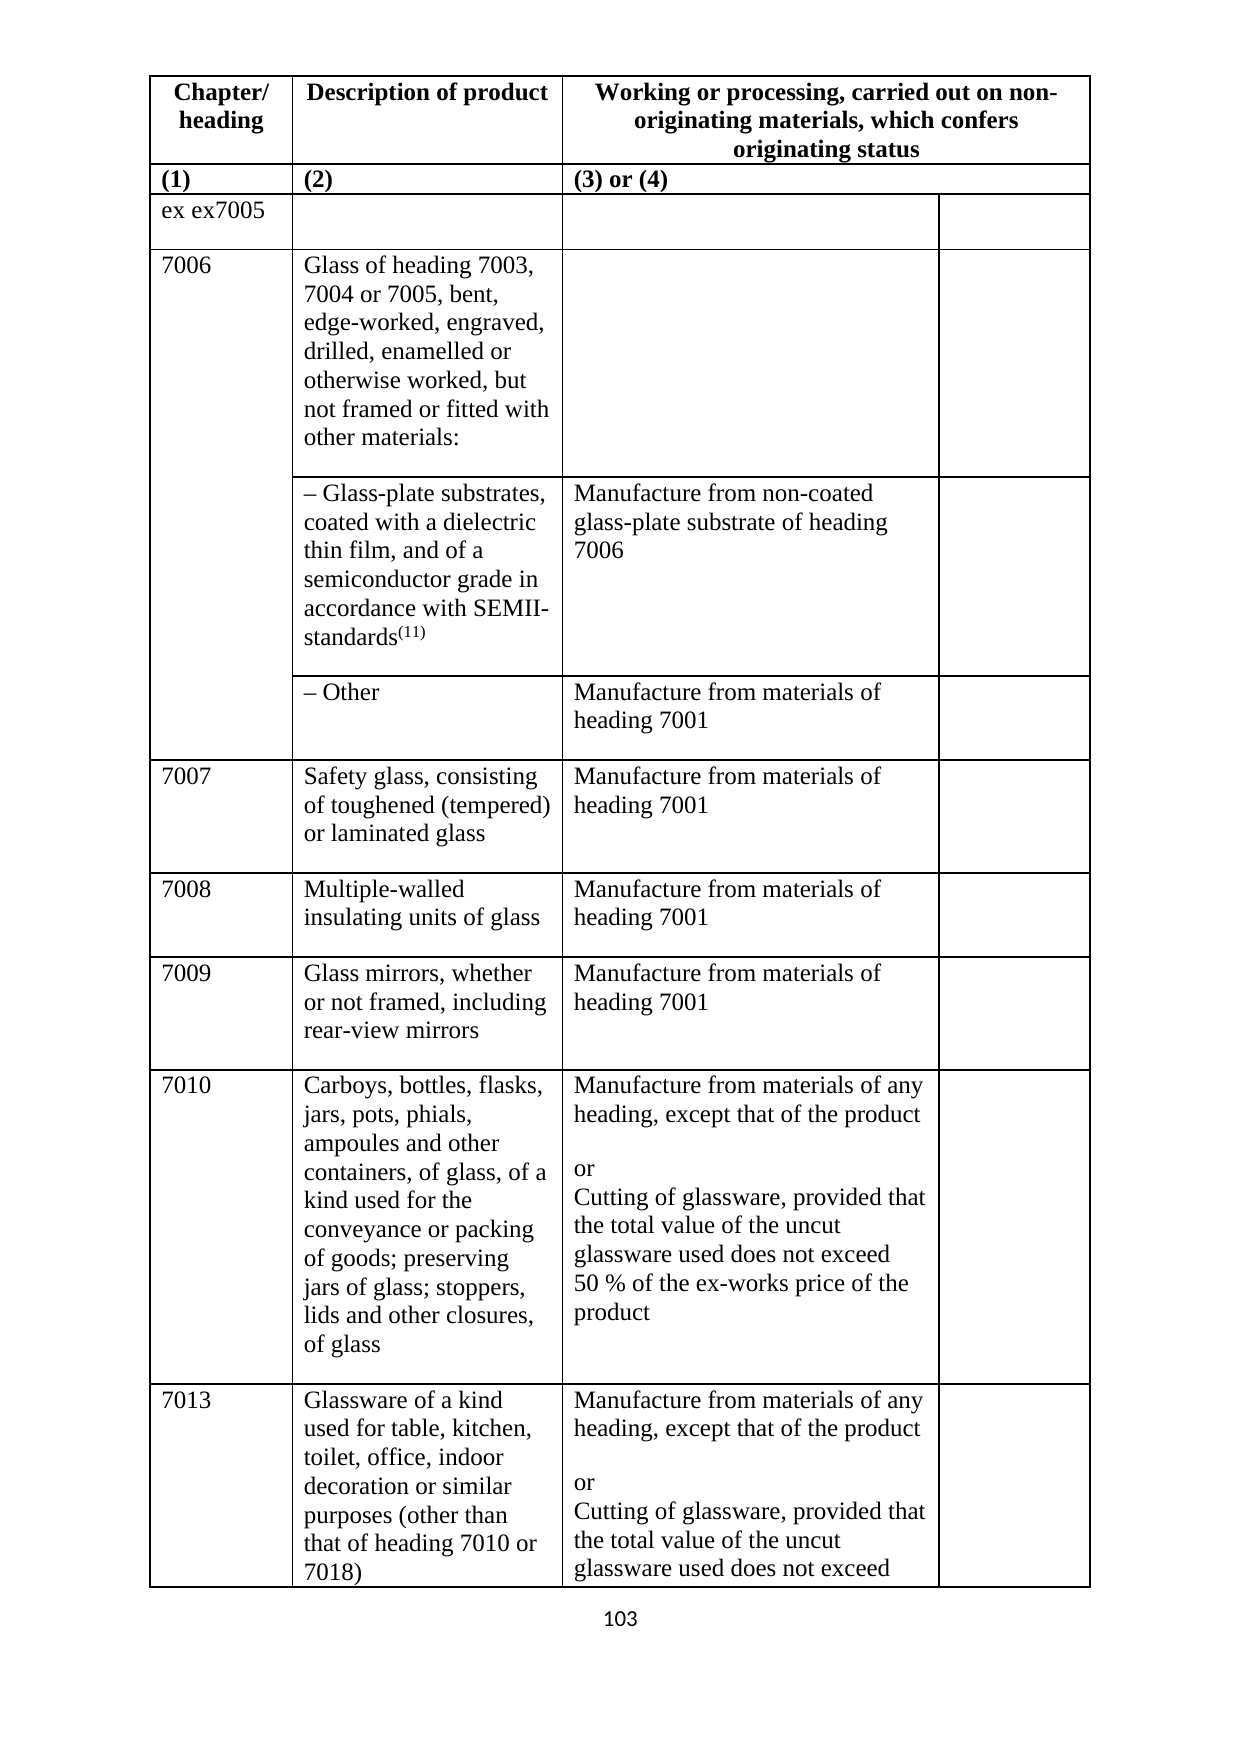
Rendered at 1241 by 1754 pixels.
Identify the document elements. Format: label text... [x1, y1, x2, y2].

table_cell (2) [293, 165, 562, 193]
table_cell [940, 195, 1089, 248]
table_cell Safety glass, consisting of toughened (tempered) or laminated glass [293, 761, 562, 872]
table_cell [940, 1071, 1089, 1383]
table_cell 7009 [151, 958, 292, 1069]
table_cell [563, 195, 938, 248]
table_cell [940, 677, 1089, 759]
table_cell [940, 958, 1089, 1069]
table_cell Manufacture from materials of heading 7001 [563, 958, 938, 1069]
table_cell [940, 761, 1089, 872]
table_cell Manufacture from materials of any heading, except that of the product or Cutting of glassware, provided that the total value of the uncut glassware used does not exceed [563, 1385, 938, 1586]
table_cell Manufacture from materials of any heading, except that of the product or Cutting of glassware, provided that the total value of the uncut glassware used does not exceed 50 % of the ex-works price of the product [563, 1071, 938, 1383]
table_header Description of product [293, 77, 562, 163]
table_cell [293, 195, 562, 248]
table_cell [151, 476, 292, 675]
table_cell [940, 250, 1089, 476]
table_cell [563, 250, 938, 476]
table_cell [151, 675, 292, 759]
table_cell Glassware of a kind used for table, kitchen, toilet, office, indoor decoration or similar purposes (other than that of heading 7010 or 7018) [293, 1385, 562, 1586]
table_header Chapter/ heading [151, 77, 292, 163]
table_cell 7010 [151, 1071, 292, 1383]
table_cell 7013 [151, 1385, 292, 1586]
table_cell [940, 478, 1089, 675]
table_cell 7007 [151, 761, 292, 872]
table_cell [940, 1385, 1089, 1586]
table_cell Manufacture from materials of heading 7001 [563, 677, 938, 759]
table_cell (1) [151, 165, 292, 193]
table_cell [940, 874, 1089, 956]
table_cell ex ex7005 [151, 195, 292, 248]
table_cell – Other [293, 677, 562, 759]
table_cell Glass of heading 7003, 7004 or 7005, bent, edge-worked, engraved, drilled, enamelled or otherwise worked, but not framed or fitted with other materials: [293, 250, 562, 476]
table_cell Manufacture from materials of heading 7001 [563, 761, 938, 872]
table_cell 7008 [151, 874, 292, 956]
table_cell Manufacture from non-coated glass-plate substrate of heading 7006 [563, 478, 938, 675]
table_cell 7006 [151, 250, 292, 476]
table_cell Carboys, bottles, flasks, jars, pots, phials, ampoules and other containers, of glass, of a kind used for the conveyance or packing of goods; preserving jars of glass; stoppers, lids and other closures, of glass [293, 1071, 562, 1383]
table_cell Manufacture from materials of heading 7001 [563, 874, 938, 956]
table_cell (3) or (4) [563, 165, 1089, 193]
table_cell Glass mirrors, whether or not framed, including rear-view mirrors [293, 958, 562, 1069]
table_cell Multiple-walled insulating units of glass [293, 874, 562, 956]
table_header Working or processing, carried out on non-originating materials, which confers originating status [563, 77, 1089, 163]
table_cell – Glass-plate substrates, coated with a dielectric thin film, and of a semiconductor grade in accordance with SEMII-standards(11) [293, 478, 562, 675]
